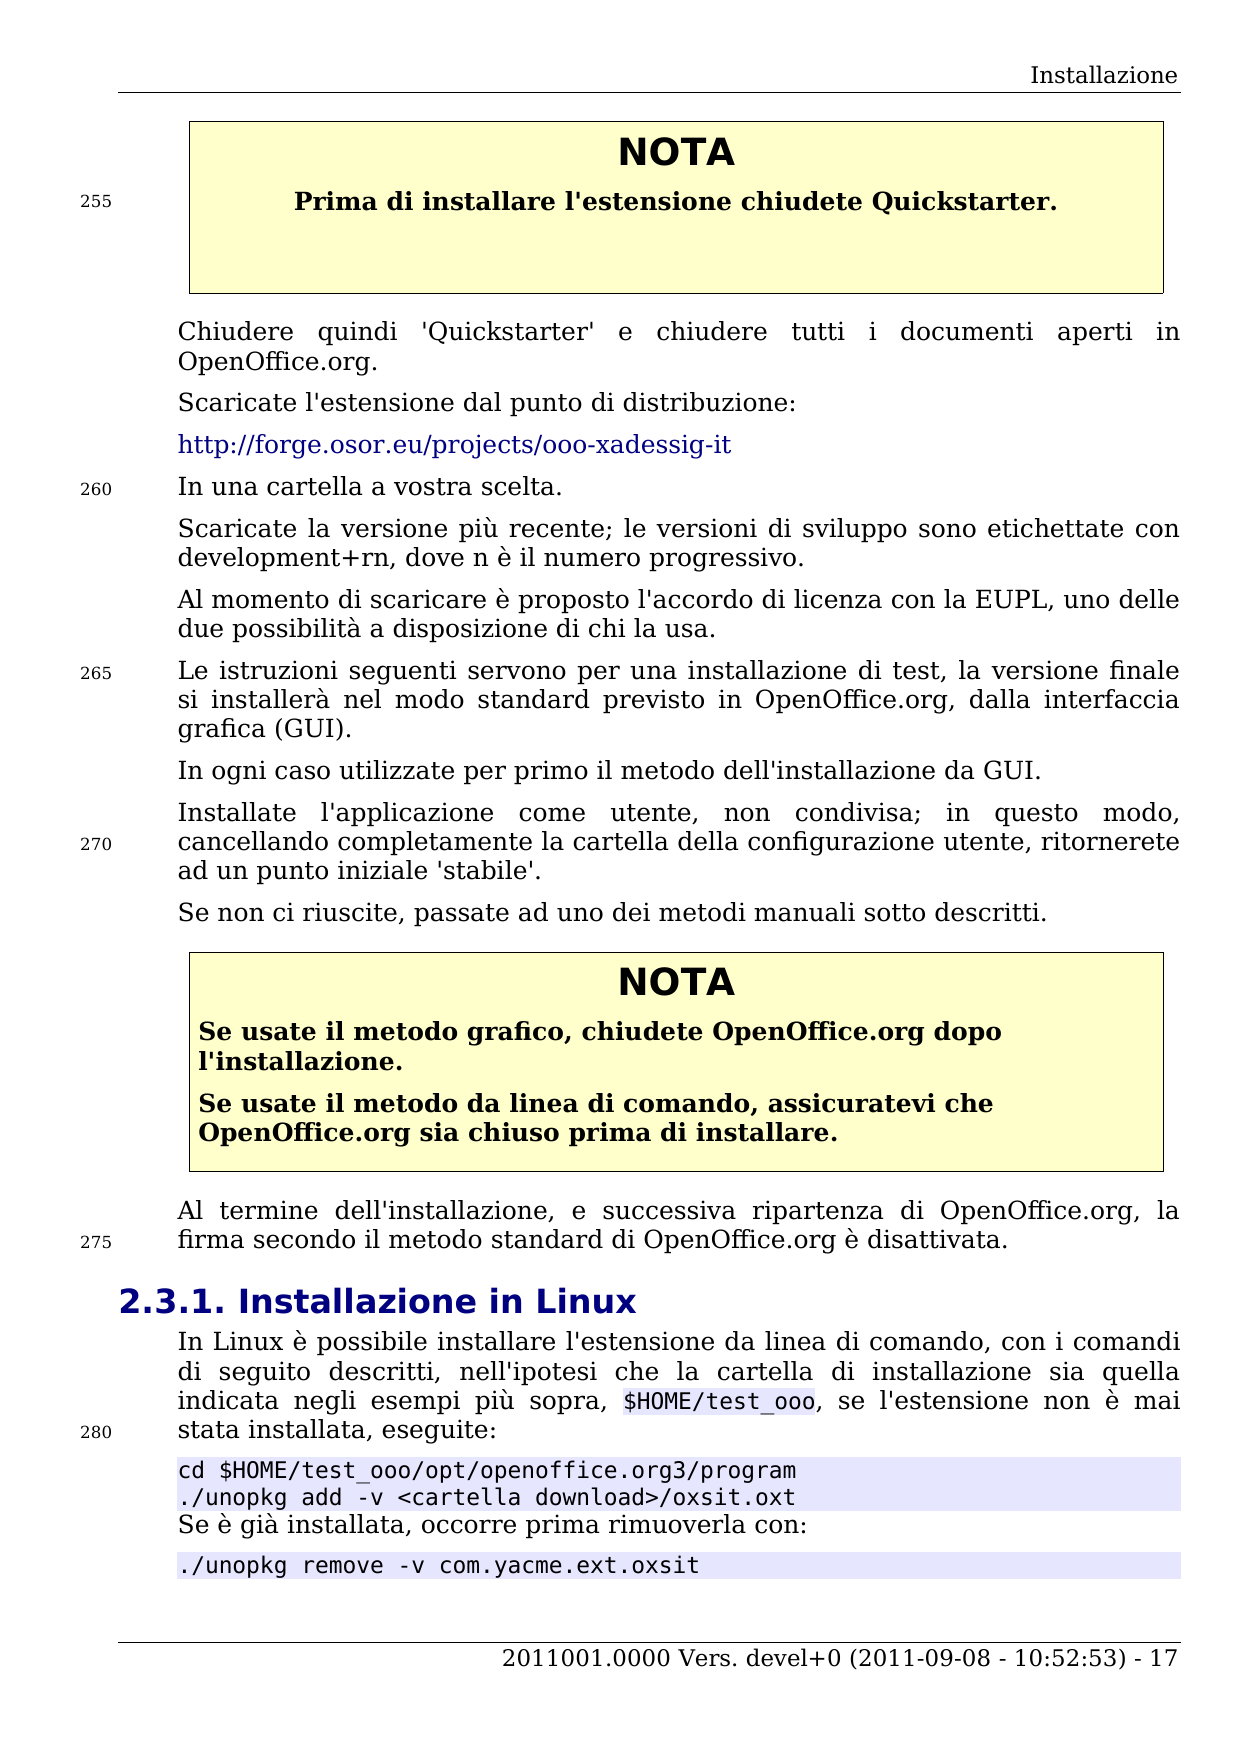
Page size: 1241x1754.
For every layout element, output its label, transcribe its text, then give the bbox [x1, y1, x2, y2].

text Prima di installare l'estensione chiudete Quickstarter. [198, 186, 1154, 216]
text Scaricate l'estensione dal punto di distribuzione: [177, 388, 1181, 418]
text Se usate il metodo grafico, chiudete OpenOffice.org dopo l'installazione. [198, 1017, 1154, 1076]
text Le istruzioni seguenti servono per una installazione di test, la versione finale si installerà nel modo standard previsto in OpenOffice.org, dalla interfaccia grafica (GUI). [177, 656, 1181, 744]
text http://forge.osor.eu/projects/ooo-xadessig-it [177, 430, 1181, 459]
text ./unopkg add -v <cartella download>/oxsit.oxt [177, 1484, 1181, 1511]
text Al termine dell'installazione, e successiva ripartenza di OpenOffice.org, la firma secondo il metodo standard di OpenOffice.org è disattivata. [177, 1196, 1181, 1254]
text Scaricate la versione più recente; le versioni di sviluppo sono etichettate con development+rn, dove n è il numero progressivo. [177, 514, 1181, 572]
text In ogni caso utilizzate per primo il metodo dell'installazione da GUI. [177, 756, 1181, 786]
text Chiudere quindi 'Quickstarter' e chiudere tutti i documenti aperti in OpenOffice.org. [177, 317, 1181, 376]
text NOTA [198, 961, 1154, 1004]
text NOTA [198, 130, 1154, 174]
text Al momento di scaricare è proposto l'accordo di licenza con la EUPL, uno delle due possibilità a disposizione di chi la usa. [177, 585, 1181, 643]
text ./unopkg remove -v com.yacme.ext.oxsit [177, 1552, 1181, 1579]
text cd $HOME/test_ooo/opt/openoffice.org3/program [177, 1457, 1181, 1484]
text Installate l'applicazione come utente, non condivisa; in questo modo, cancellando completamente la cartella della configurazione utente, ritornerete ad un punto iniziale 'stabile'. [177, 798, 1181, 886]
text Se non ci riuscite, passate ad uno dei metodi manuali sotto descritti. [177, 898, 1181, 928]
text In Linux è possibile installare l'estensione da linea di comando, con i comandi di seguito descritti, nell'ipotesi che la cartella di installazione sia quella indicata negli esempi più sopra, $HOME/test_ooo, se l'estensione non è mai stata installata, eseguite: [177, 1328, 1181, 1445]
text In una cartella a vostra scelta. [177, 472, 1181, 501]
text Se usate il metodo da linea di comando, assicuratevi che OpenOffice.org sia chiuso prima di installare. [198, 1088, 1154, 1147]
subtitle Installazione in Linux [118, 1282, 1181, 1321]
text Se è già installata, occorre prima rimuoverla con: [177, 1511, 1181, 1540]
